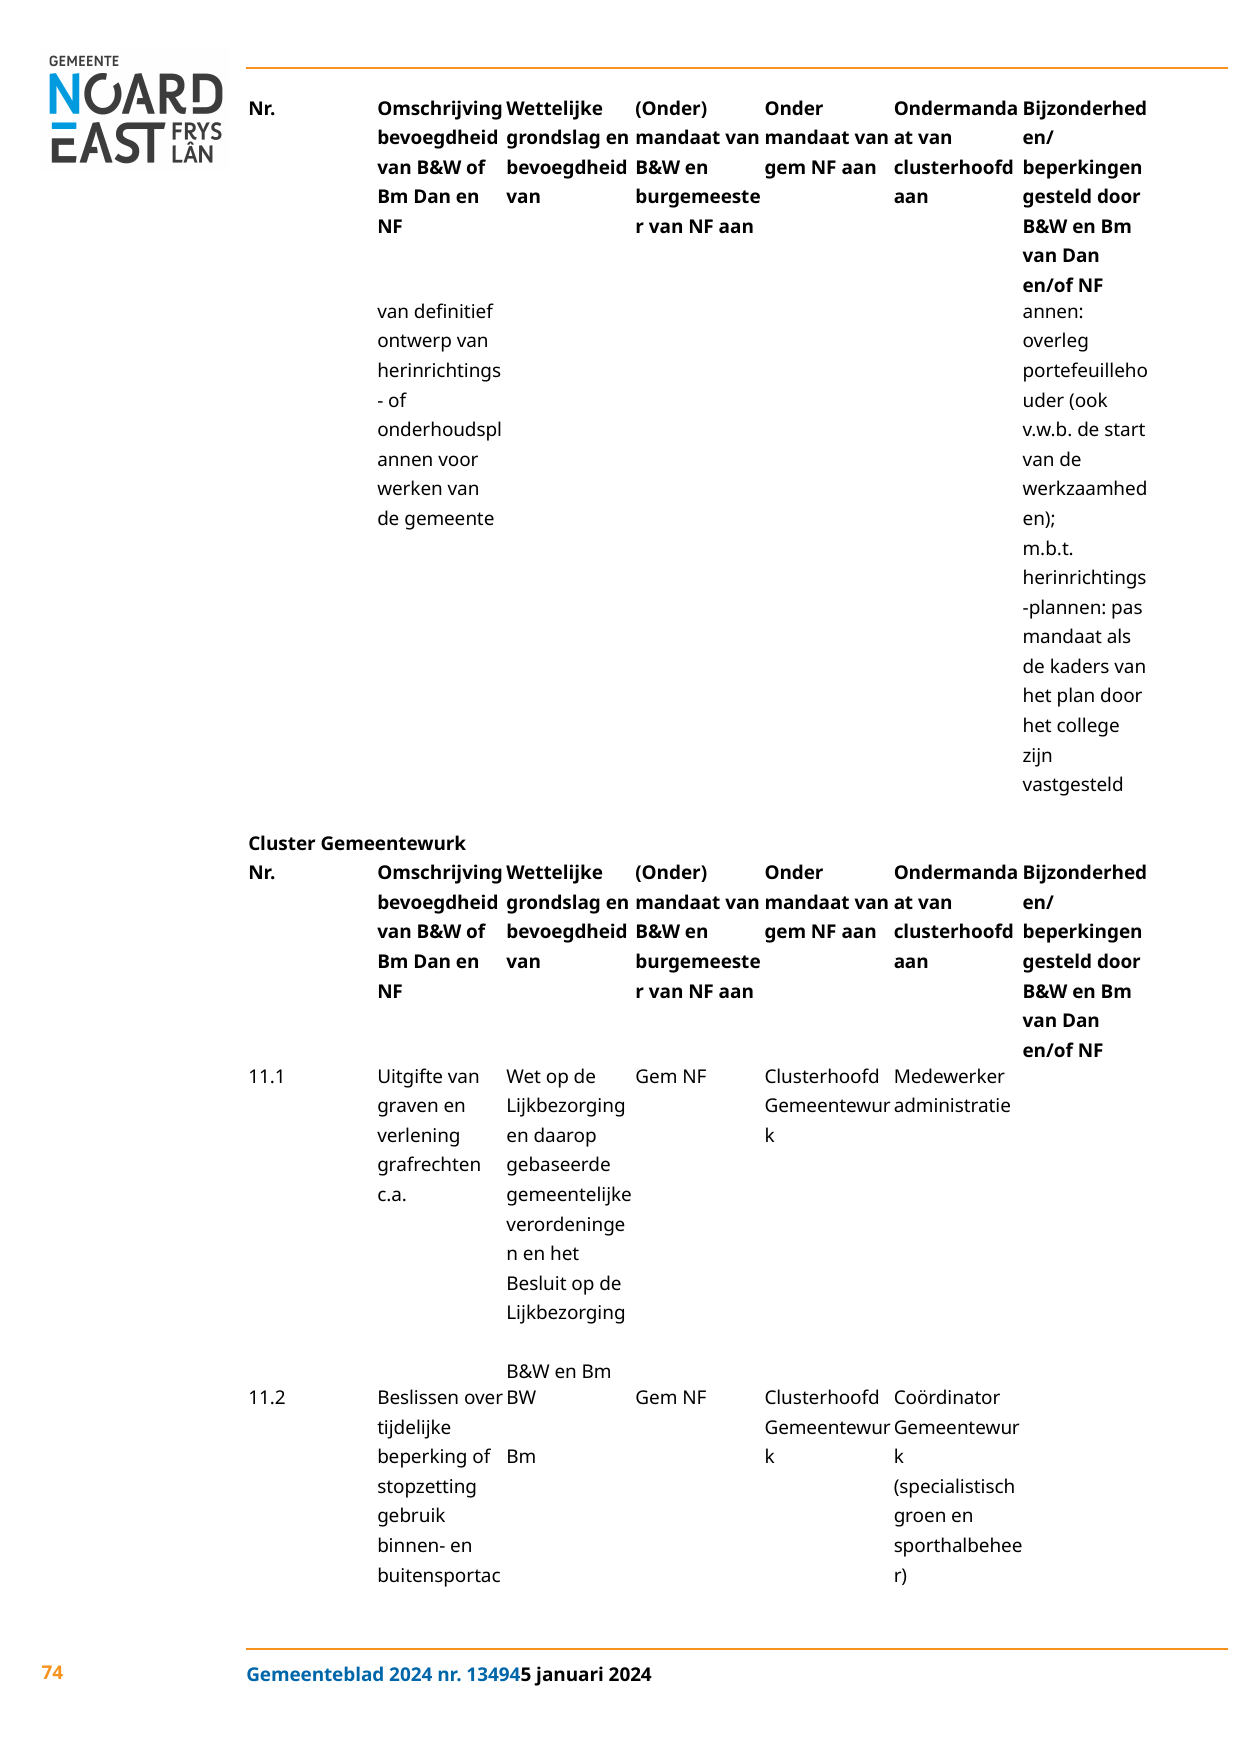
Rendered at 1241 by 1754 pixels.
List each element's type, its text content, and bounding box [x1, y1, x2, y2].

table_cell Clusterhoofd Gemeentewurk [764, 1063, 893, 1384]
table_header Wettelijke grondslag en bevoegdheid van [506, 860, 635, 1063]
table_cell [635, 298, 764, 797]
table_header Nr. [248, 860, 377, 1063]
table_cell annen: overleg portefeuillehouder (ook v.w.b. de start van de werkzaamheden); m.b.t. herinrichtings-plannen: pas mandaat als de kaders van het plan door het college zijn vastgesteld [1023, 298, 1152, 797]
table_cell Uitgifte van graven en verlening grafrechten c.a. [377, 1063, 506, 1384]
table_cell 11.1 [248, 1063, 377, 1384]
table_header Bijzonderheden/beperkingen gesteld door B&W en Bm van Dan en/of NF [1023, 860, 1152, 1063]
table_cell Wet op de Lijkbezorging en daarop gebaseerde gemeentelijke verordeningen en het Besluit op de Lijkbezorging B&W en Bm [506, 1063, 635, 1384]
table_cell Gem NF [635, 1384, 764, 1588]
table_header Omschrijving bevoegdheid van B&W of Bm Dan en NF [377, 95, 506, 298]
table_cell [506, 298, 635, 797]
table_cell van definitief ontwerp van herinrichtings- of onderhoudsplannen voor werken van de gemeente [377, 298, 506, 797]
table_header Onder mandaat van gem NF aan [764, 95, 893, 298]
table_header (Onder) mandaat van B&W en burgemeester van NF aan [635, 860, 764, 1063]
text Cluster Gemeentewurk [248, 830, 1152, 856]
table_cell 11.2 [248, 1384, 377, 1588]
table_header Bijzonderheden/beperkingen gesteld door B&W en Bm van Dan en/of NF [1023, 95, 1152, 298]
table_cell Clusterhoofd Gemeentewurk [764, 1384, 893, 1588]
table_header Ondermandaat van clusterhoofd aan [894, 860, 1022, 1063]
picture [41, 47, 231, 172]
table_header Ondermandaat van clusterhoofd aan [894, 95, 1022, 298]
table_cell Coördinator Gemeentewurk (specialistisch groen en sporthalbeheer) [894, 1384, 1022, 1588]
table_header Onder mandaat van gem NF aan [764, 860, 893, 1063]
table_cell Medewerker administratie [894, 1063, 1022, 1384]
table_cell Gem NF [635, 1063, 764, 1384]
table_cell Beslissen over tijdelijke beperking of stopzetting gebruik binnen- en buitensportac [377, 1384, 506, 1588]
table_cell [894, 298, 1022, 797]
table_cell [764, 298, 893, 797]
table_header Wettelijke grondslag en bevoegdheid van [506, 95, 635, 298]
table_cell [1023, 1063, 1152, 1384]
table_header (Onder) mandaat van B&W en burgemeester van NF aan [635, 95, 764, 298]
table_cell [248, 298, 377, 797]
table_header Omschrijving bevoegdheid van B&W of Bm Dan en NF [377, 860, 506, 1063]
table_cell [1023, 1384, 1152, 1588]
table_cell BW Bm [506, 1384, 635, 1588]
table_header Nr. [248, 95, 377, 298]
